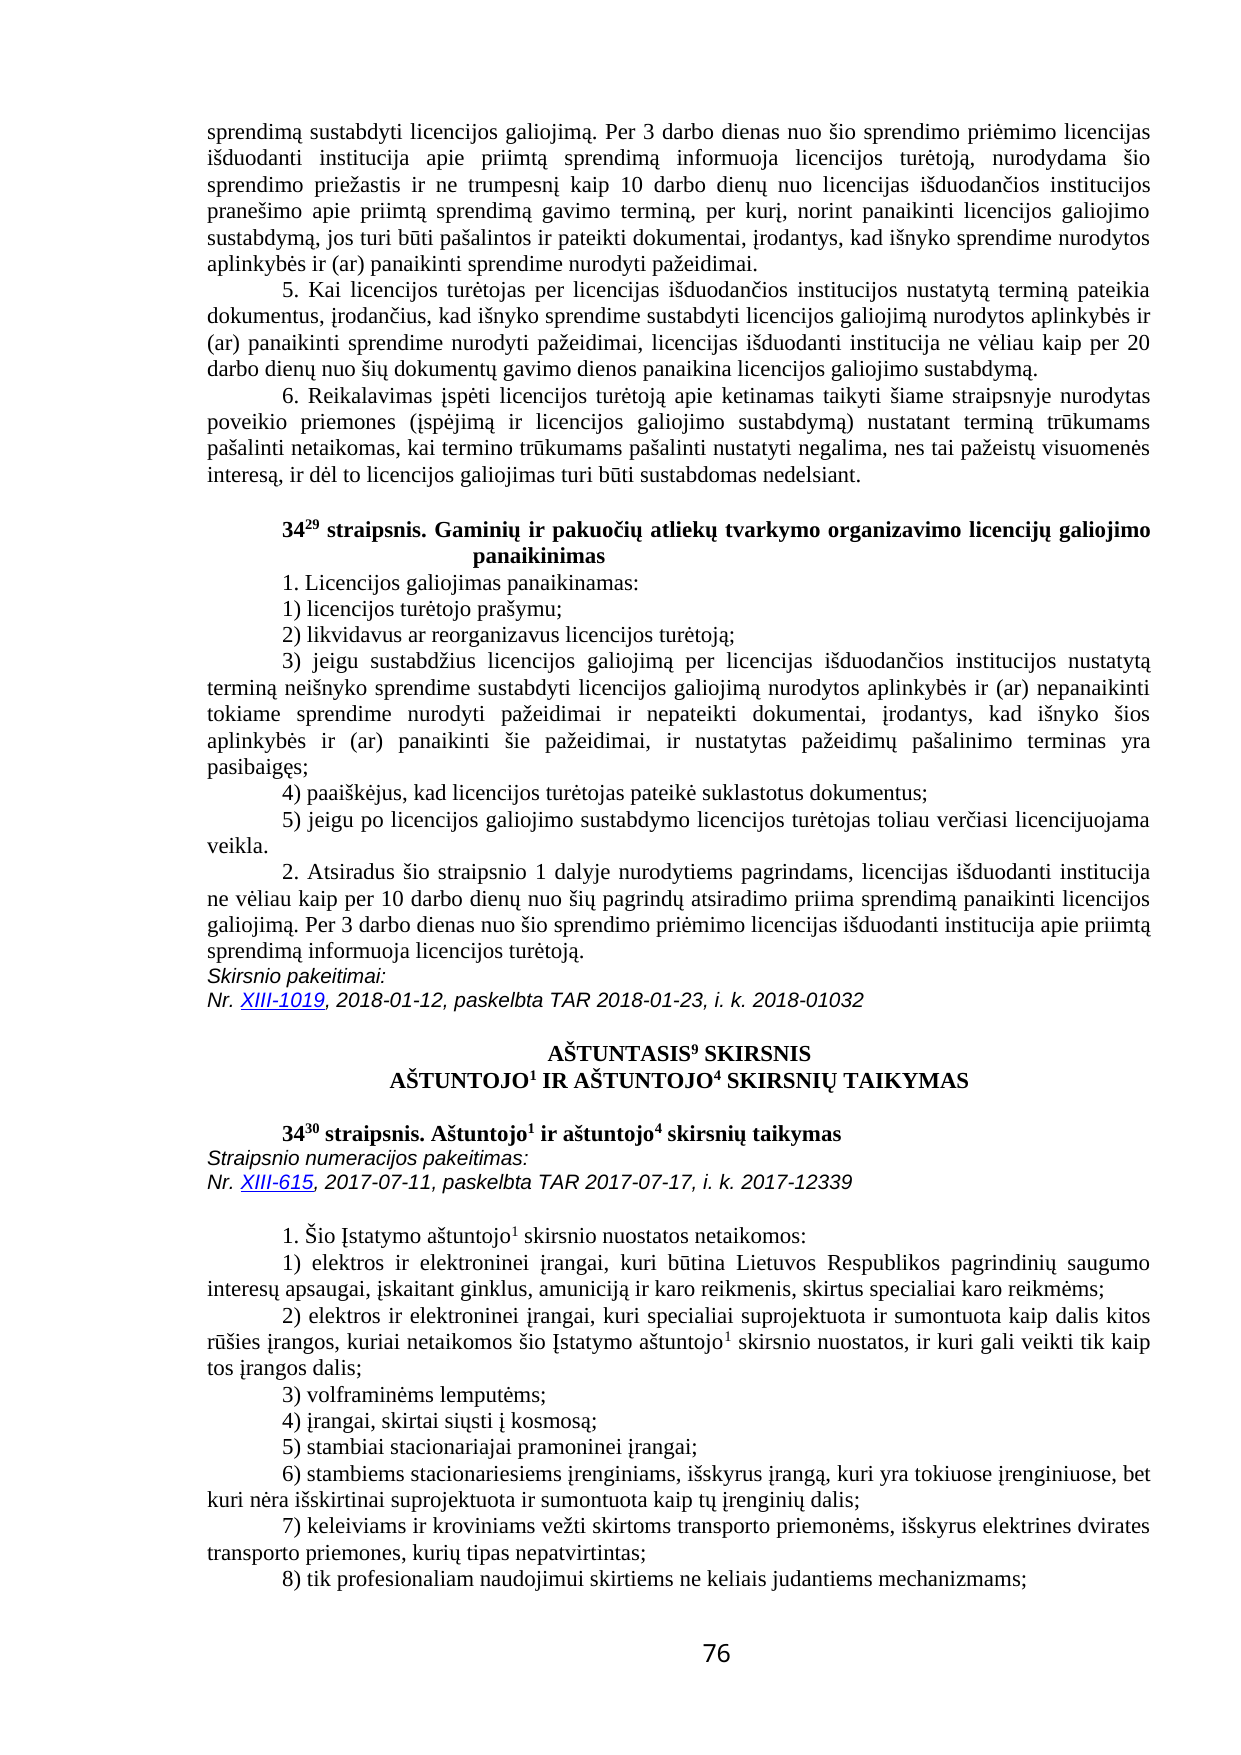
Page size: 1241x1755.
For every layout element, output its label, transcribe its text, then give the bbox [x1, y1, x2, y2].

text 3) jeigu sustabdžius licencijos galiojimą per licencijas išduodančios institucijos nustatytą terminą neišnyko sprendime sustabdyti licencijos galiojimą nurodytos aplinkybės ir (ar) nepanaikinti tokiame sprendime nurodyti pažeidimai ir nepateikti dokumentai, įrodantys, kad išnyko šios aplinkybės ir (ar) panaikinti šie pažeidimai, ir nustatytas pažeidimų pašalinimo terminas yra pasibaigęs; [207, 648, 1152, 779]
text 3430 straipsnis. Aštuntojo1 ir aštuntojo4 skirsnių taikymas [207, 1119, 1152, 1146]
text Nr. XIII-1019, 2018-01-12, paskelbta TAR 2018-01-23, i. k. 2018-01032 [207, 988, 1152, 1012]
text 3429 straipsnis. Gaminių ir pakuočių atliekų tvarkymo organizavimo licencijų galiojimo panaikinimas [282, 516, 1152, 568]
text 6. Reikalavimas įspėti licencijos turėtoją apie ketinamas taikyti šiame straipsnyje nurodytas poveikio priemones (įspėjimą ir licencijos galiojimo sustabdymą) nustatant terminą trūkumams pašalinti netaikomas, kai termino trūkumams pašalinti nustatyti negalima, nes tai pažeistų visuomenės interesą, ir dėl to licencijos galiojimas turi būti sustabdomas nedelsiant. [207, 382, 1152, 487]
text 8) tik profesionaliam naudojimui skirtiems ne keliais judantiems mechanizmams; [207, 1565, 1152, 1592]
text 2) elektros ir elektroninei įrangai, kuri specialiai suprojektuota ir sumontuota kaip dalis kitos rūšies įrangos, kuriai netaikomos šio Įstatymo aštuntojo1 skirsnio nuostatos, ir kuri gali veikti tik kaip tos įrangos dalis; [207, 1302, 1152, 1381]
text 3) volframinėms lemputėms; [207, 1381, 1152, 1407]
text 7) keleiviams ir kroviniams vežti skirtoms transporto priemonėms, išskyrus elektrines dvirates transporto priemones, kurių tipas nepatvirtintas; [207, 1512, 1152, 1565]
text 6) stambiems stacionariesiems įrenginiams, išskyrus įrangą, kuri yra tokiuose įrenginiuose, bet kuri nėra išskirtinai suprojektuota ir sumontuota kaip tų įrenginių dalis; [207, 1460, 1152, 1512]
text 5. Kai licencijos turėtojas per licencijas išduodančios institucijos nustatytą terminą pateikia dokumentus, įrodančius, kad išnyko sprendime sustabdyti licencijos galiojimą nurodytos aplinkybės ir (ar) panaikinti sprendime nurodyti pažeidimai, licencijas išduodanti institucija ne vėliau kaip per 20 darbo dienų nuo šių dokumentų gavimo dienos panaikina licencijos galiojimo sustabdymą. [207, 276, 1152, 382]
text Nr. XIII-615, 2017-07-11, paskelbta TAR 2017-07-17, i. k. 2017-12339 [207, 1170, 1152, 1194]
text Straipsnio numeracijos pakeitimas: [207, 1146, 1152, 1170]
text 2. Atsiradus šio straipsnio 1 dalyje nurodytiems pagrindams, licencijas išduodanti institucija ne vėliau kaip per 10 darbo dienų nuo šių pagrindų atsiradimo priima sprendimą panaikinti licencijos galiojimą. Per 3 darbo dienas nuo šio sprendimo priėmimo licencijas išduodanti institucija apie priimtą sprendimą informuoja licencijos turėtoją. [207, 858, 1152, 964]
text 2) likvidavus ar reorganizavus licencijos turėtoją; [207, 621, 1152, 648]
text AŠTUNTOJO1 IR AŠTUNTOJO4 SKIRSNIŲ TAIKYMAS [207, 1067, 1152, 1093]
text 5) stambiai stacionariajai pramoninei įrangai; [207, 1433, 1152, 1460]
text sprendimą sustabdyti licencijos galiojimą. Per 3 darbo dienas nuo šio sprendimo priėmimo licencijas išduodanti institucija apie priimtą sprendimą informuoja licencijos turėtoją, nurodydama šio sprendimo priežastis ir ne trumpesnį kaip 10 darbo dienų nuo licencijas išduodančios institucijos pranešimo apie priimtą sprendimą gavimo terminą, per kurį, norint panaikinti licencijos galiojimo sustabdymą, jos turi būti pašalintos ir pateikti dokumentai, įrodantys, kad išnyko sprendime nurodytos aplinkybės ir (ar) panaikinti sprendime nurodyti pažeidimai. [207, 118, 1152, 276]
text Skirsnio pakeitimai: [207, 964, 1152, 988]
text AŠTUNTASIS9 SKIRSNIS [207, 1041, 1152, 1067]
text 1) elektros ir elektroninei įrangai, kuri būtina Lietuvos Respublikos pagrindinių saugumo interesų apsaugai, įskaitant ginklus, amuniciją ir karo reikmenis, skirtus specialiai karo reikmėms; [207, 1249, 1152, 1302]
text 4) paaiškėjus, kad licencijos turėtojas pateikė suklastotus dokumentus; [207, 779, 1152, 806]
text 1. Šio Įstatymo aštuntojo1 skirsnio nuostatos netaikomos: [207, 1223, 1152, 1249]
text 1) licencijos turėtojo prašymu; [207, 595, 1152, 621]
text 1. Licencijos galiojimas panaikinamas: [207, 568, 1152, 595]
text 5) jeigu po licencijos galiojimo sustabdymo licencijos turėtojas toliau verčiasi licencijuojama veikla. [207, 806, 1152, 858]
text 4) įrangai, skirtai siųsti į kosmosą; [207, 1407, 1152, 1433]
